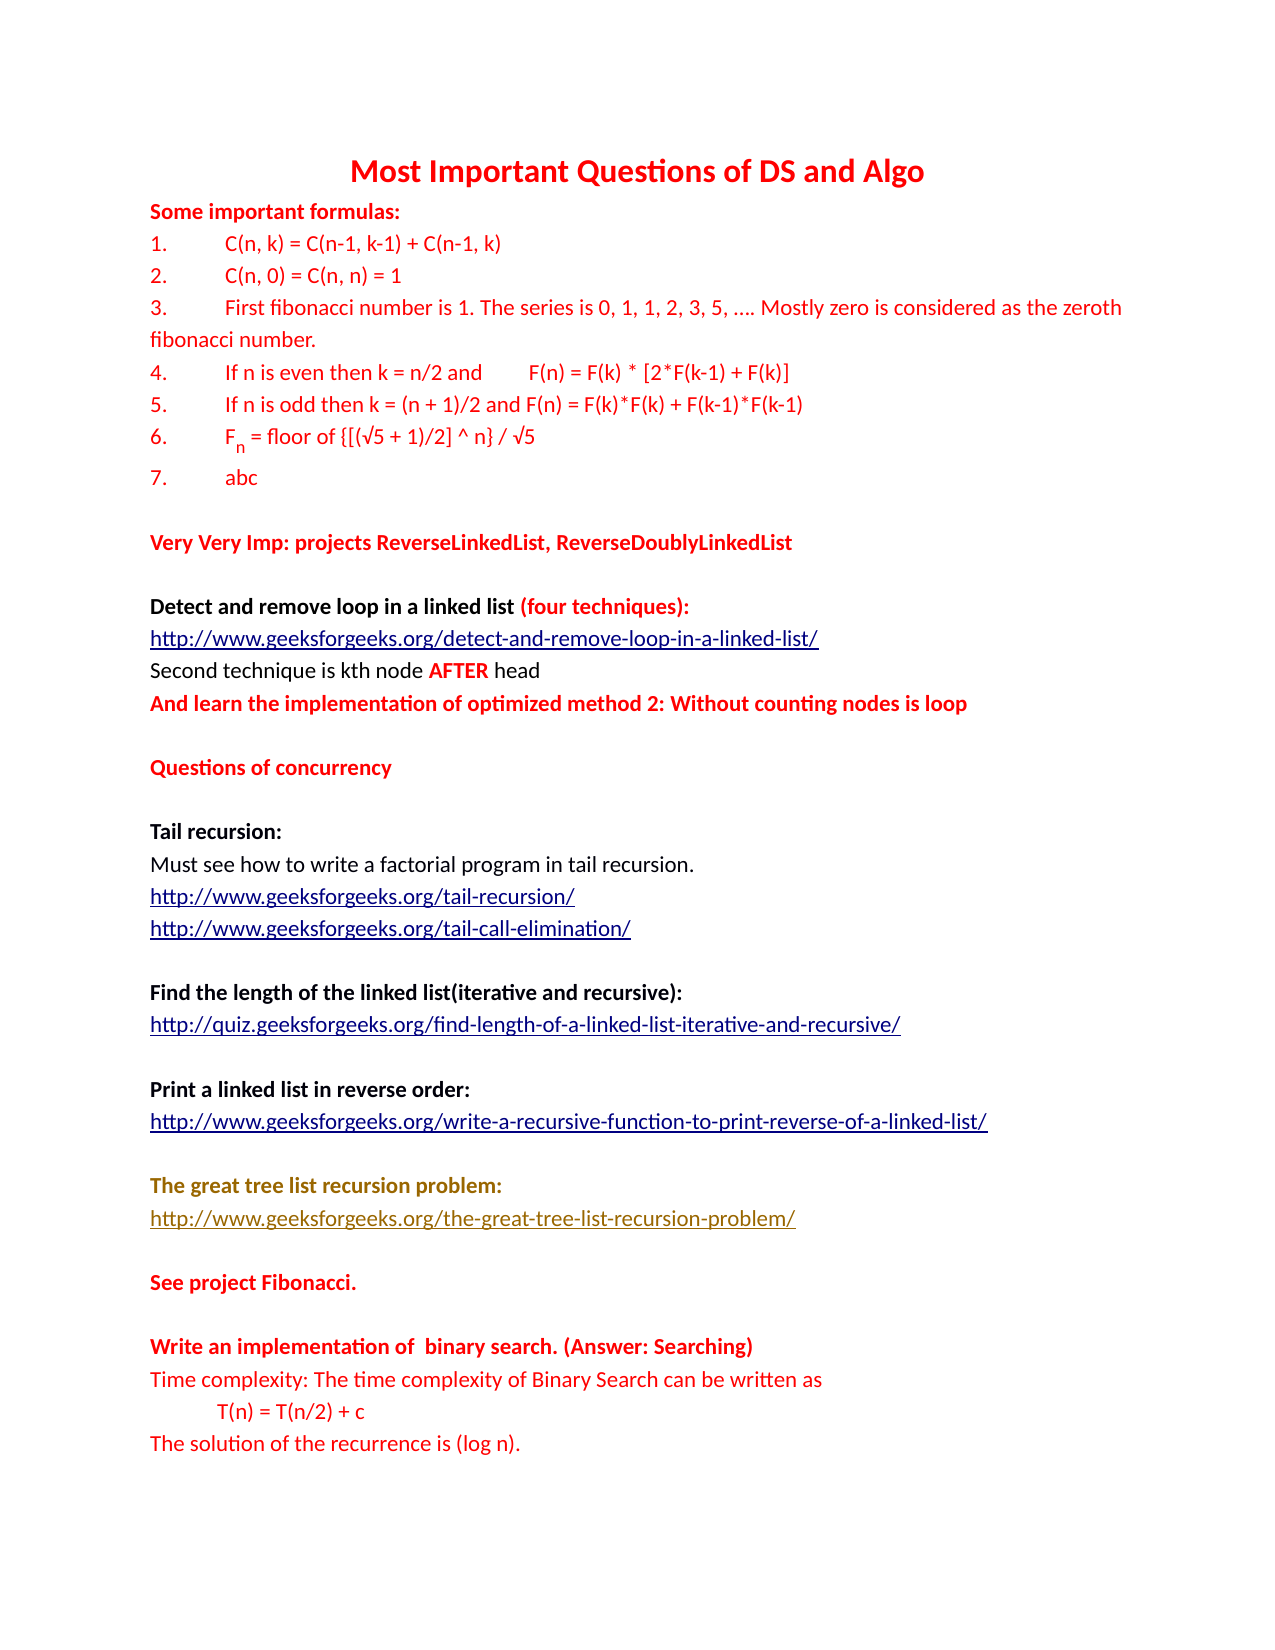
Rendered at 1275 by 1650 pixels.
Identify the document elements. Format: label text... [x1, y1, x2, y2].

list Time complexity: The time complexity of Binary Search can be written as [150, 1365, 1125, 1393]
list Very Very Imp: projects ReverseLinkedList, ReverseDoublyLinkedList [150, 528, 1125, 556]
list First fibonacci number is 1. The series is 0, 1, 1, 2, 3, 5, …. Mostly zero is considered as the zeroth fibonacci number. [150, 293, 1125, 353]
list Second technique is kth node AFTER head [150, 657, 1125, 684]
list Print a linked list in reverse order: [150, 1075, 1125, 1103]
list If n is even then k = n/2 and F(n) = F(k) * [2*F(k-1) + F(k)] [150, 358, 1125, 386]
list http://www.geeksforgeeks.org/write-a-recursive-function-to-print-reverse-of-a-linked-list/ [150, 1107, 1125, 1135]
list The solution of the recurrence is (log n). [150, 1429, 1125, 1457]
list C(n, 0) = C(n, n) = 1 [150, 261, 1125, 289]
list Most Important Questions of DS and Algo [150, 150, 1125, 191]
list Must see how to write a factorial program in tail recursion. [150, 850, 1125, 878]
list http://www.geeksforgeeks.org/detect-and-remove-loop-in-a-linked-list/ [150, 624, 1125, 652]
list C(n, k) = C(n-1, k-1) + C(n-1, k) [150, 229, 1125, 257]
list http://www.geeksforgeeks.org/the-great-tree-list-recursion-problem/ [150, 1204, 1125, 1232]
list Fn = floor of {[(√5 + 1)/2] ^ n} / √5 [150, 422, 1125, 458]
list http://www.geeksforgeeks.org/tail-recursion/ [150, 882, 1125, 910]
list http://www.geeksforgeeks.org/tail-call-elimination/ [150, 914, 1125, 942]
list T(n) = T(n/2) + c [150, 1397, 1125, 1425]
list Some important formulas: [150, 197, 1125, 225]
list Tail recursion: [150, 817, 1125, 846]
list abc [150, 463, 1125, 491]
list The great tree list recursion problem: [150, 1172, 1125, 1199]
list See project Fibonacci. [150, 1268, 1125, 1296]
list http://quiz.geeksforgeeks.org/find-length-of-a-linked-list-iterative-and-recursive/ [150, 1011, 1125, 1039]
list If n is odd then k = (n + 1)/2 and F(n) = F(k)*F(k) + F(k-1)*F(k-1) [150, 390, 1125, 418]
list Questions of concurrency [150, 753, 1125, 781]
list Find the length of the linked list(iterative and recursive): [150, 978, 1125, 1006]
list And learn the implementation of optimized method 2: Without counting nodes is loop [150, 689, 1125, 717]
list Detect and remove loop in a linked list (four techniques): [150, 592, 1125, 620]
list Write an implementation of binary search. (Answer: Searching) [150, 1332, 1125, 1361]
